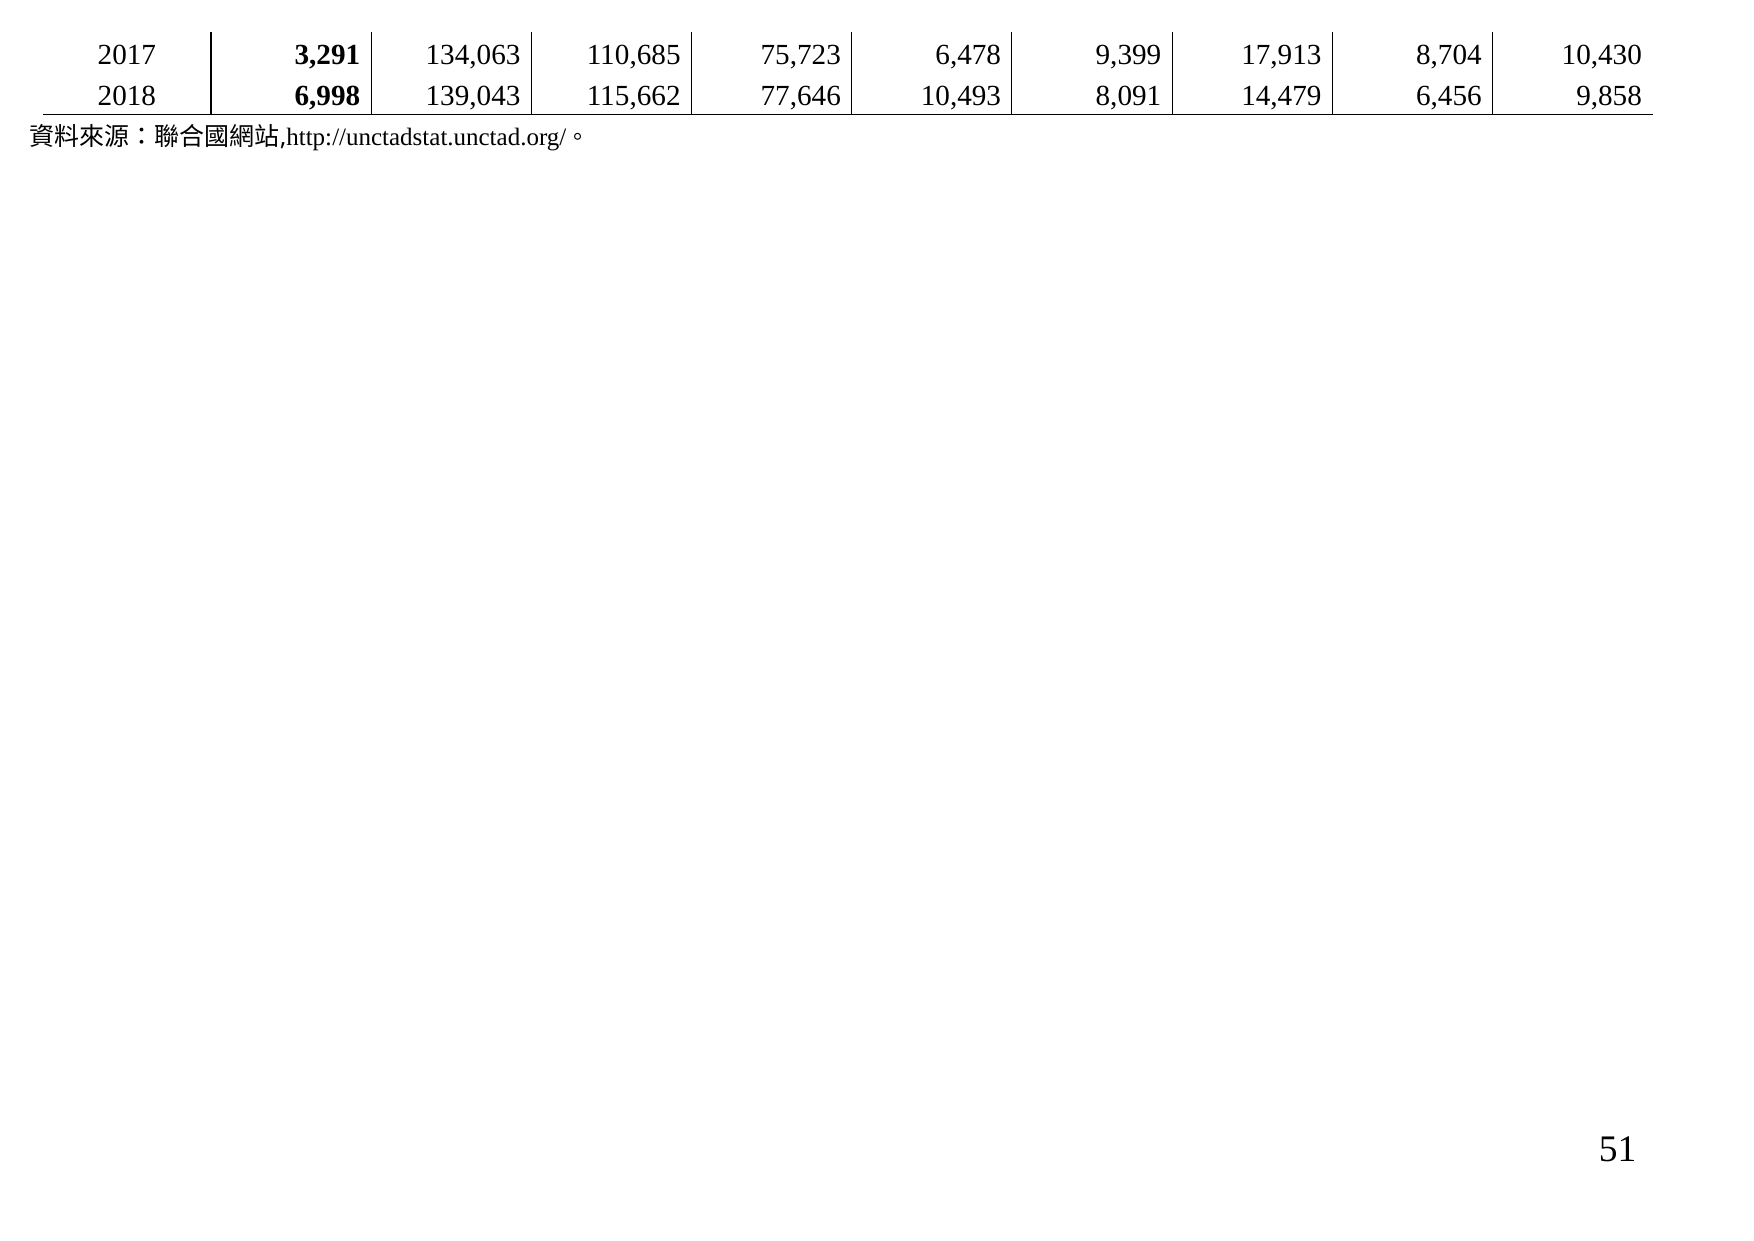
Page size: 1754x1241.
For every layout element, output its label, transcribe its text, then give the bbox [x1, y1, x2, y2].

table_cell 134,063 [372, 32, 531, 73]
table_cell 2018 [43, 73, 210, 114]
table_cell 139,043 [372, 73, 531, 114]
table_cell 9,858 [1493, 73, 1653, 114]
table_cell 8,704 [1333, 32, 1492, 73]
table_cell 6,998 [212, 73, 371, 114]
table_cell 77,646 [692, 73, 851, 114]
table_cell 14,479 [1173, 73, 1332, 114]
table_cell 17,913 [1173, 32, 1332, 73]
table_cell 9,399 [1012, 32, 1172, 73]
table_cell 6,478 [852, 32, 1011, 73]
table_cell 10,493 [852, 73, 1011, 114]
table_cell 10,430 [1493, 32, 1653, 73]
table_cell 8,091 [1012, 73, 1172, 114]
text 資料來源：聯合國網站,http://unctadstat.unctad.org/。 [29, 115, 1636, 153]
table_cell 115,662 [532, 73, 691, 114]
table_cell 75,723 [692, 32, 851, 73]
table_cell 2017 [43, 32, 210, 73]
table_cell 110,685 [532, 32, 691, 73]
table_cell 3,291 [212, 32, 371, 73]
table_cell 6,456 [1333, 73, 1492, 114]
